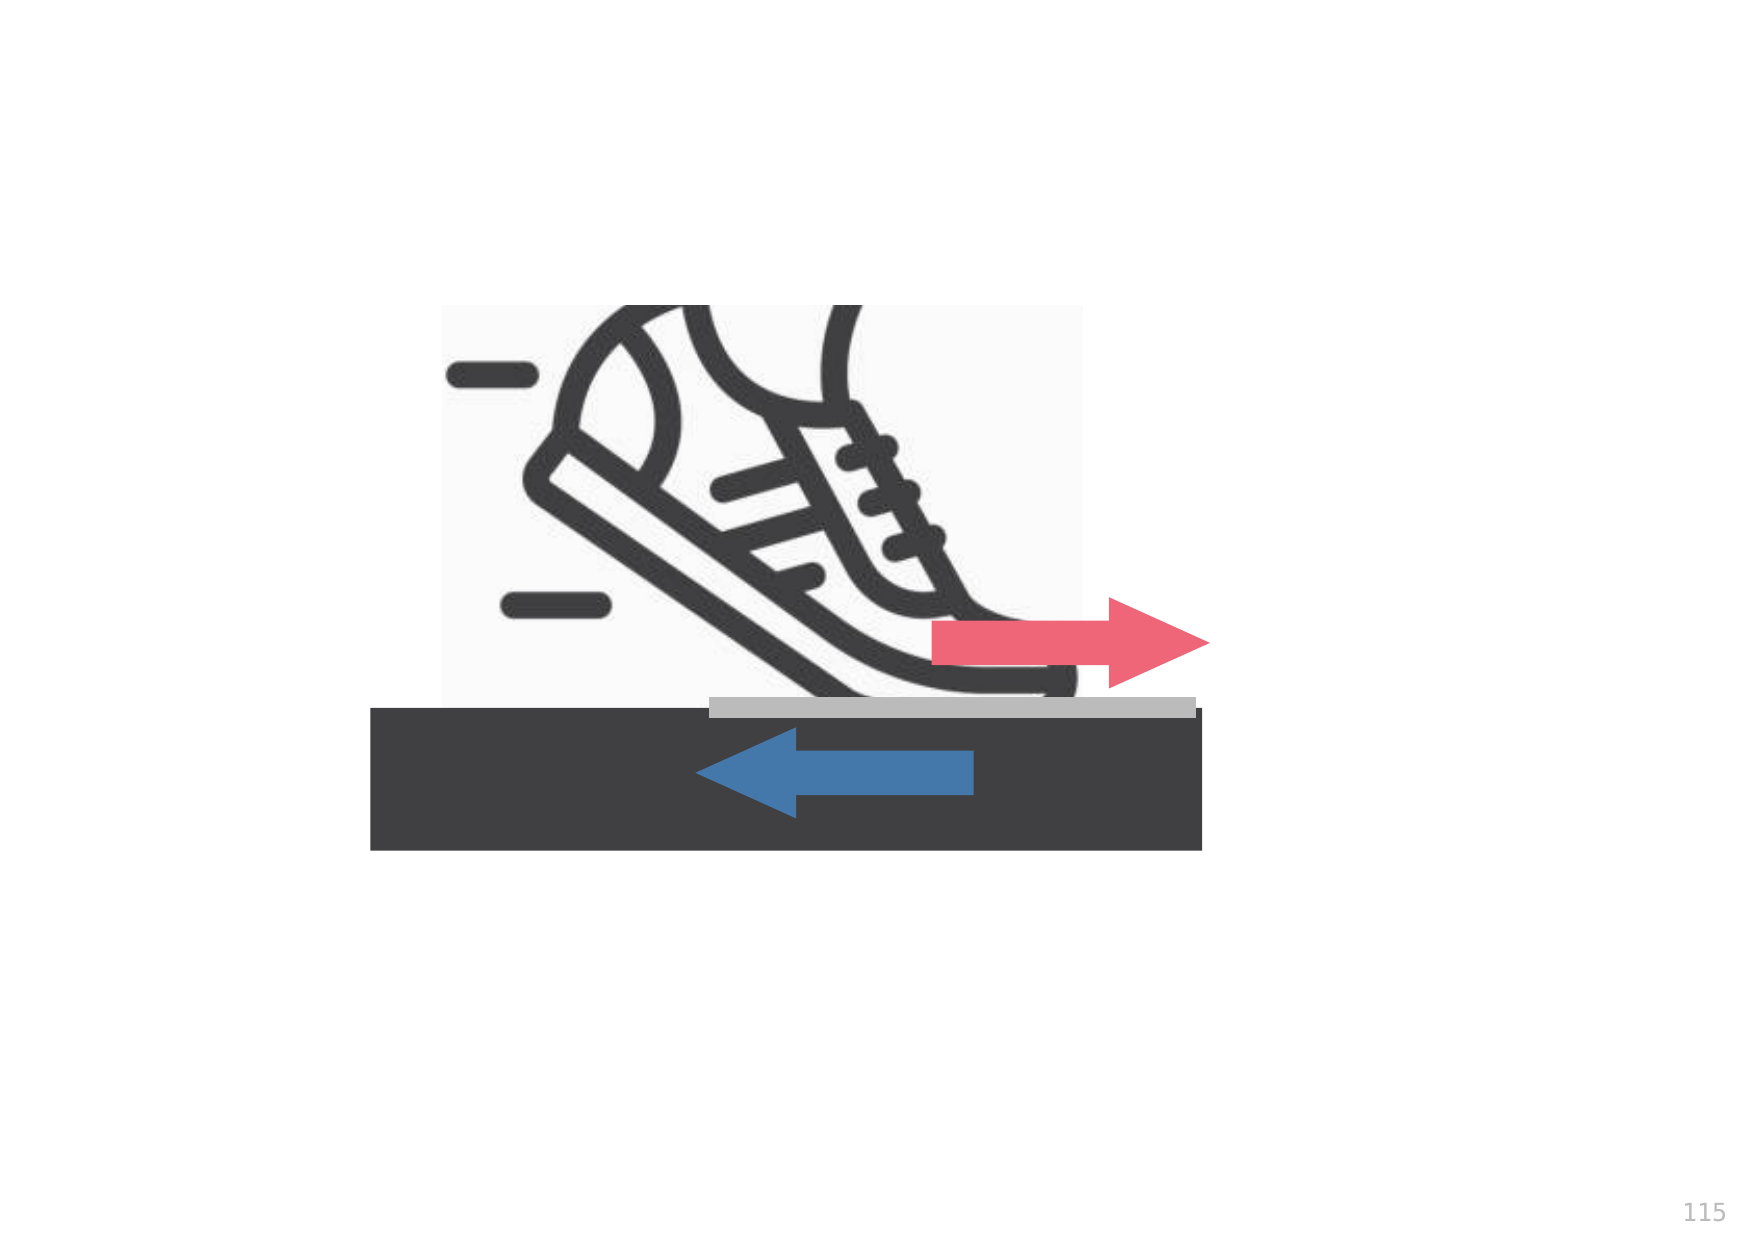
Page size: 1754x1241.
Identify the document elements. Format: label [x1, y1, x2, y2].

text_box [931, 597, 1210, 689]
text_box [370, 707, 1203, 851]
picture [442, 305, 1083, 707]
